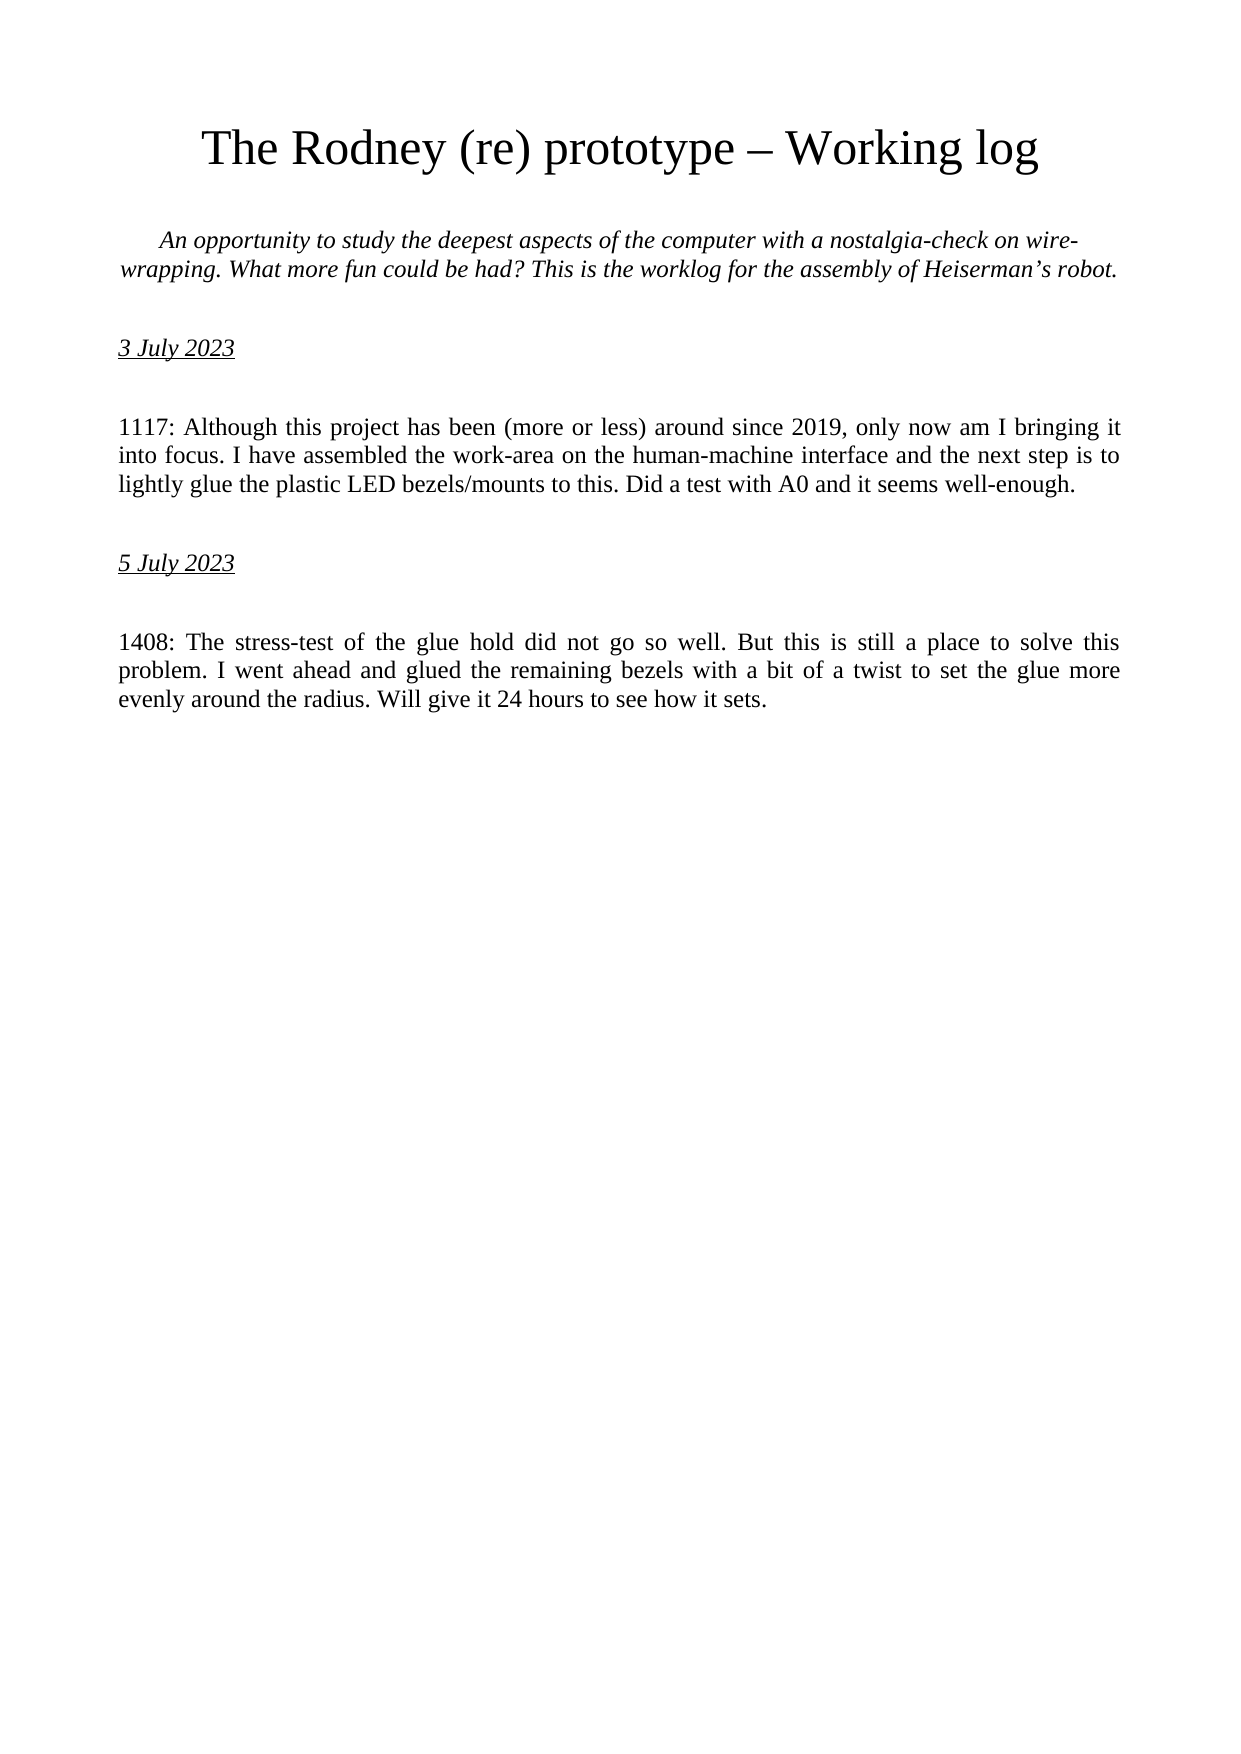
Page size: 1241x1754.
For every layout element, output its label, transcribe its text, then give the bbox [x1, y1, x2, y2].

text The Rodney (re) prototype – Working log [118, 118, 1122, 176]
text 5 July 2023 [118, 548, 1122, 577]
text 3 July 2023 [118, 333, 1122, 362]
text 1117: Although this project has been (more or less) around since 2019, only now am I bringing it into focus. I have assembled the work-area on the human-machine interface and the next step is to lightly glue the plastic LED bezels/mounts to this. Did a test with A0 and it seems well-enough. [118, 412, 1122, 498]
text 1408: The stress-test of the glue hold did not go so well. But this is still a place to solve this problem. I went ahead and glued the remaining bezels with a bit of a twist to set the glue more evenly around the radius. Will give it 24 hours to see how it sets. [118, 627, 1122, 713]
text An opportunity to study the deepest aspects of the computer with a nostalgia-check on wire-wrapping. What more fun could be had? This is the worklog for the assembly of Heiserman’s robot. [118, 226, 1122, 283]
